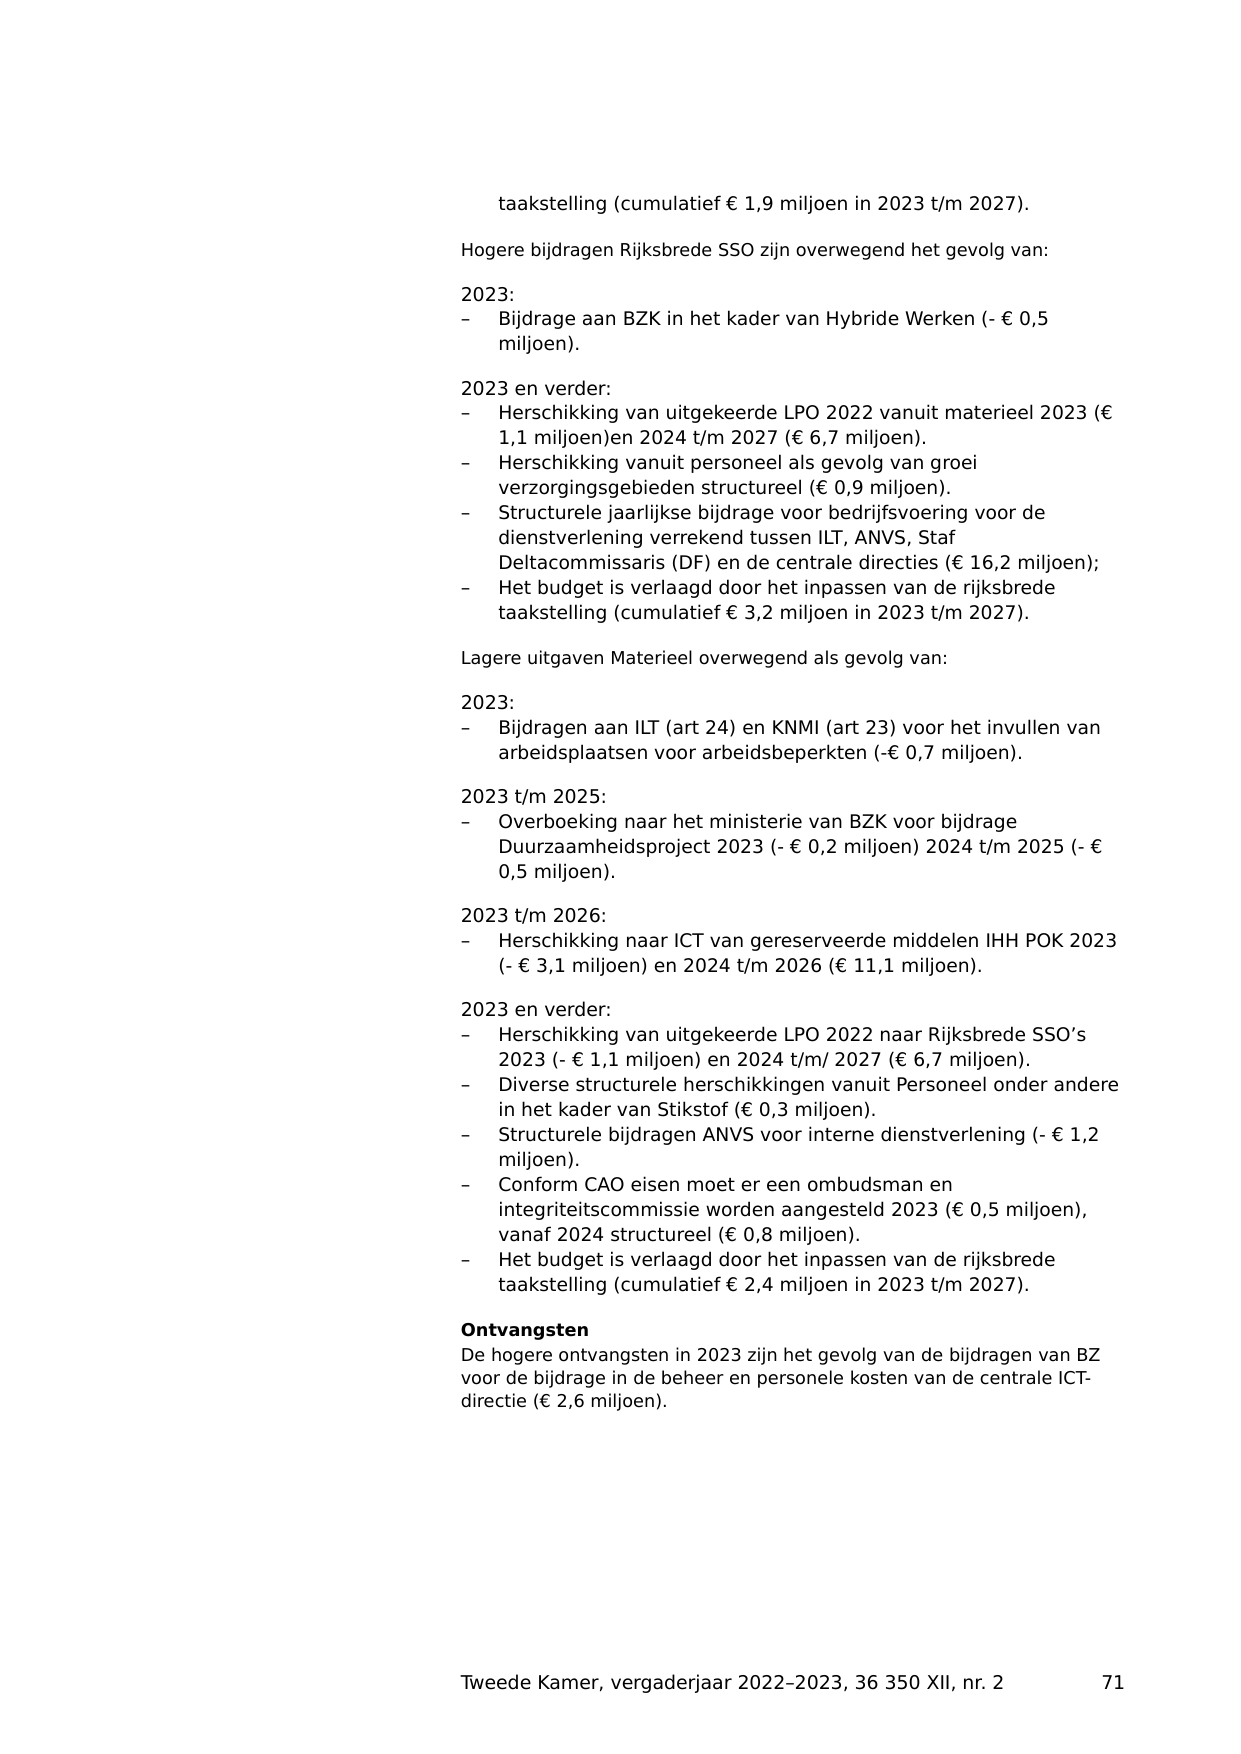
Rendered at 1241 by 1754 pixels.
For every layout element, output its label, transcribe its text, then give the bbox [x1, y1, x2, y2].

text 2023: [461, 283, 1125, 306]
list Bijdragen aan ILT (art 24) en KNMI (art 23) voor het invullen van arbeidsplaatsen voor arbeidsbeperkten (-€ 0,7 miljoen). [461, 714, 1125, 764]
text Ontvangsten [461, 1318, 1125, 1341]
text 2023 en verder: [461, 377, 1125, 399]
text De hogere ontvangsten in 2023 zijn het gevolg van de bijdragen van BZ voor de bijdrage in de beheer en personele kosten van de centrale ICT-directie (€ 2,6 miljoen). [461, 1343, 1125, 1412]
text 2023 t/m 2026: [461, 905, 1125, 927]
text 2023 en verder: [461, 999, 1125, 1021]
text 2023 t/m 2025: [461, 786, 1125, 808]
text 2023: [461, 692, 1125, 714]
text Lagere uitgaven Materieel overwegend als gevolg van: [461, 646, 1125, 669]
list Bijdrage aan BZK in het kader van Hybride Werken (- € 0,5 miljoen). [461, 306, 1125, 356]
list Herschikking vanuit personeel als gevolg van groei verzorgingsgebieden structureel (€ 0,9 miljoen). [461, 449, 1125, 499]
list Herschikking naar ICT van gereserveerde middelen IHH POK 2023 (- € 3,1 miljoen) en 2024 t/m 2026 (€ 11,1 miljoen). [461, 927, 1125, 977]
list Herschikking van uitgekeerde LPO 2022 vanuit materieel 2023 (€ 1,1 miljoen)en 2024 t/m 2027 (€ 6,7 miljoen). [461, 399, 1125, 449]
list Herschikking van uitgekeerde LPO 2022 naar Rijksbrede SSO’s 2023 (- € 1,1 miljoen) en 2024 t/m/ 2027 (€ 6,7 miljoen). [461, 1021, 1125, 1071]
list Structurele jaarlijkse bijdrage voor bedrijfsvoering voor de dienstverlening verrekend tussen ILT, ANVS, Staf Deltacommissaris (DF) en de centrale directies (€ 16,2 miljoen); [461, 499, 1125, 574]
list Diverse structurele herschikkingen vanuit Personeel onder andere in het kader van Stikstof (€ 0,3 miljoen). [461, 1071, 1125, 1121]
list Het budget is verlaagd door het inpassen van de rijksbrede taakstelling (cumulatief € 3,2 miljoen in 2023 t/m 2027). [461, 574, 1125, 624]
list taakstelling (cumulatief € 1,9 miljoen in 2023 t/m 2027). [461, 191, 1125, 216]
list Conform CAO eisen moet er een ombudsman en integriteitscommissie worden aangesteld 2023 (€ 0,5 miljoen), vanaf 2024 structureel (€ 0,8 miljoen). [461, 1171, 1125, 1246]
list Overboeking naar het ministerie van BZK voor bijdrage Duurzaamheidsproject 2023 (- € 0,2 miljoen) 2024 t/m 2025 (- € 0,5 miljoen). [461, 808, 1125, 883]
list Het budget is verlaagd door het inpassen van de rijksbrede taakstelling (cumulatief € 2,4 miljoen in 2023 t/m 2027). [461, 1246, 1125, 1296]
text Hogere bijdragen Rijksbrede SSO zijn overwegend het gevolg van: [461, 238, 1125, 261]
list Structurele bijdragen ANVS voor interne dienstverlening (- € 1,2 miljoen). [461, 1121, 1125, 1171]
